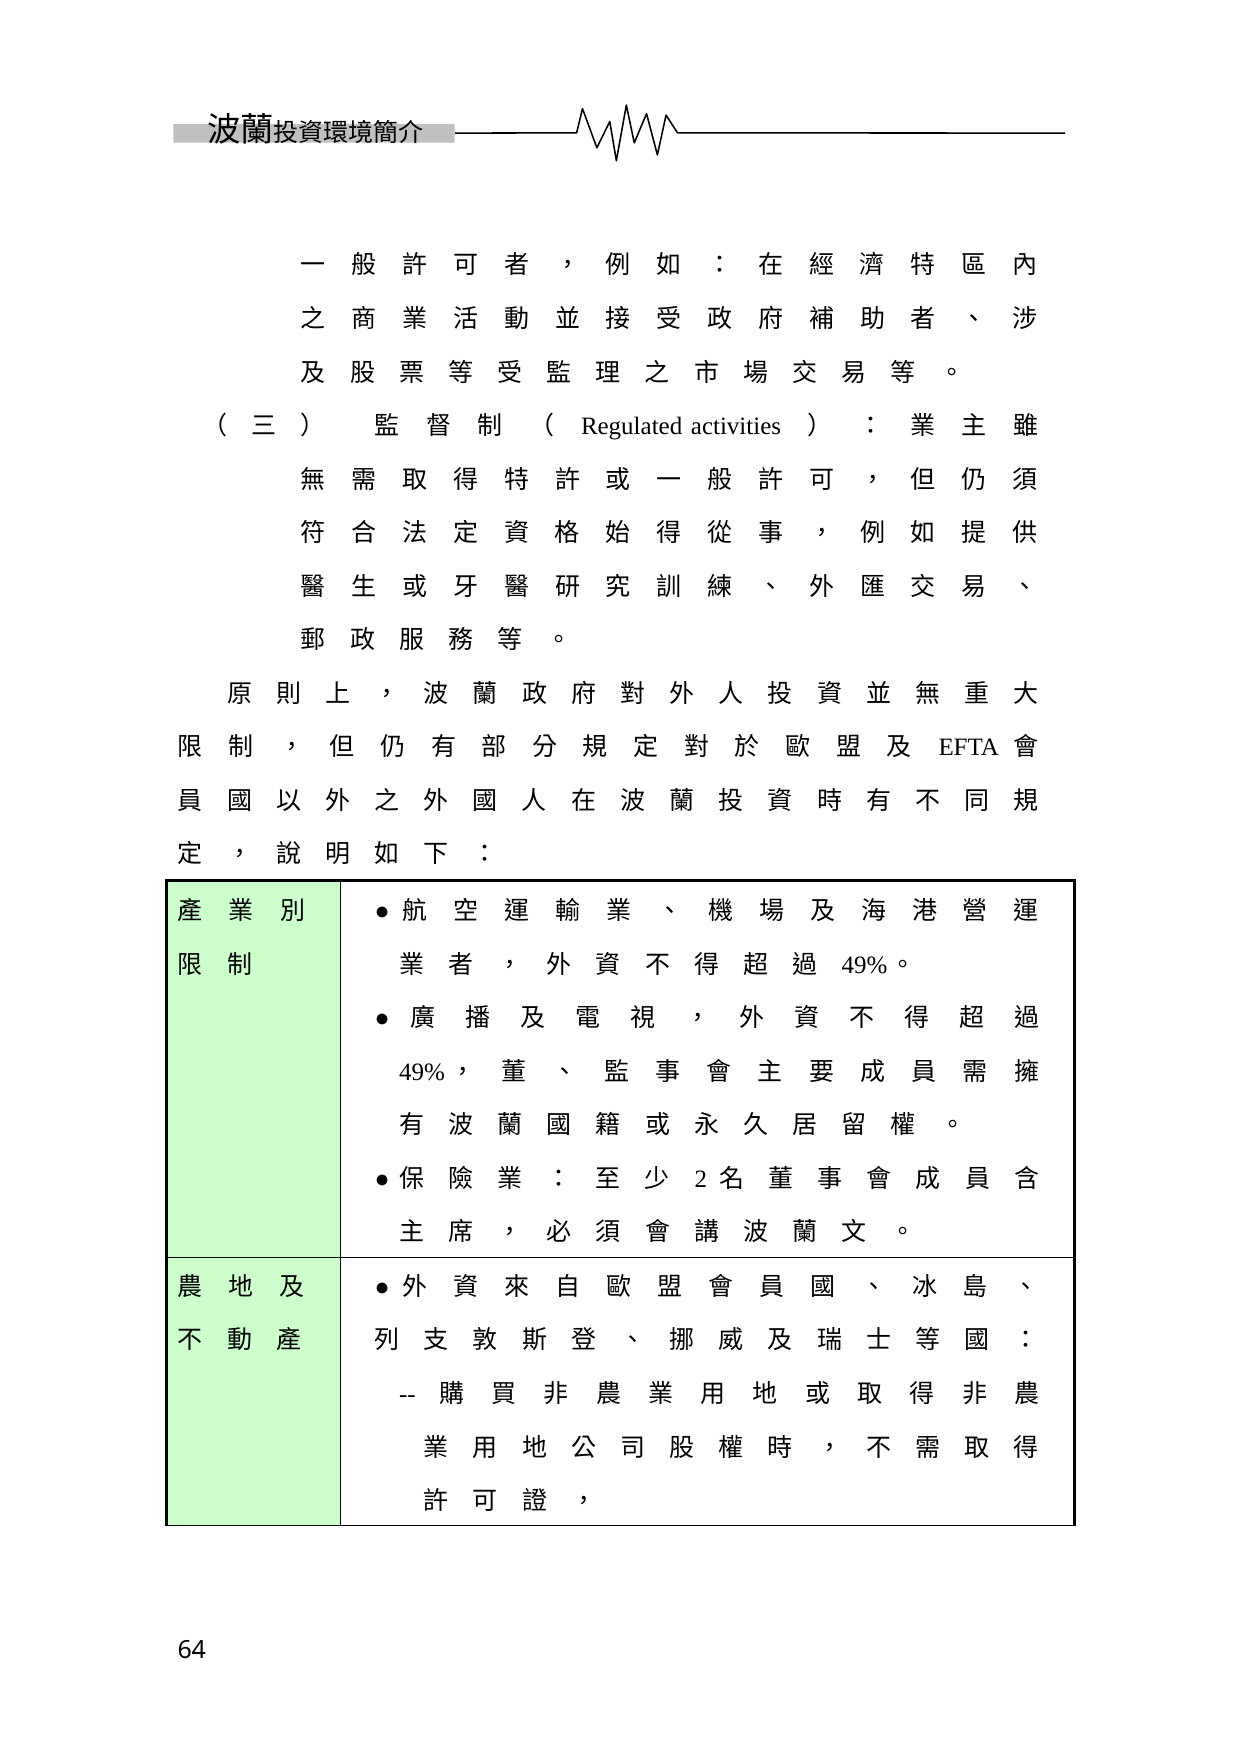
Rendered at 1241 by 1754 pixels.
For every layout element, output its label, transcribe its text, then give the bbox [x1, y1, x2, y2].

text （三） 監督制（Regulated activities）：業主雖無需取得特許或一般許可，但仍須符合法定資格始得從事，例如提供醫生或牙醫研究訓練、外匯交易、郵政服務等。 [202, 397, 1063, 664]
text 原則上，波蘭政府對外人投資並無重大限制，但仍有部分規定對於歐盟及EFTA會員國以外之外國人在波蘭投資時有不同規定，說明如下： [178, 664, 1063, 879]
text 一般許可者，例如：在經濟特區內之商業活動並接受政府補助者、涉及股票等受監理之市場交易等。 [202, 236, 1063, 397]
table_header ● 航空運輸業、機場及海港營運業者，外資不得超過49%。 ● 廣播及電視，外資不得超過49%，董、監事會主要成員需擁有波蘭國籍或永久居留權。 ● 保險業：至少2名董事會成員含主席，必須會講波蘭文。 [341, 882, 1073, 1257]
table_cell 農地及不動產 [168, 1258, 340, 1525]
table_cell ● 外資來自歐盟會員國、冰島、列支敦斯登、挪威及瑞士等國： -- 購買非農業用地或取得非農業用地公司股權時，不需取得許可證， [341, 1258, 1073, 1525]
table_header 產業別限制 [168, 882, 340, 1257]
